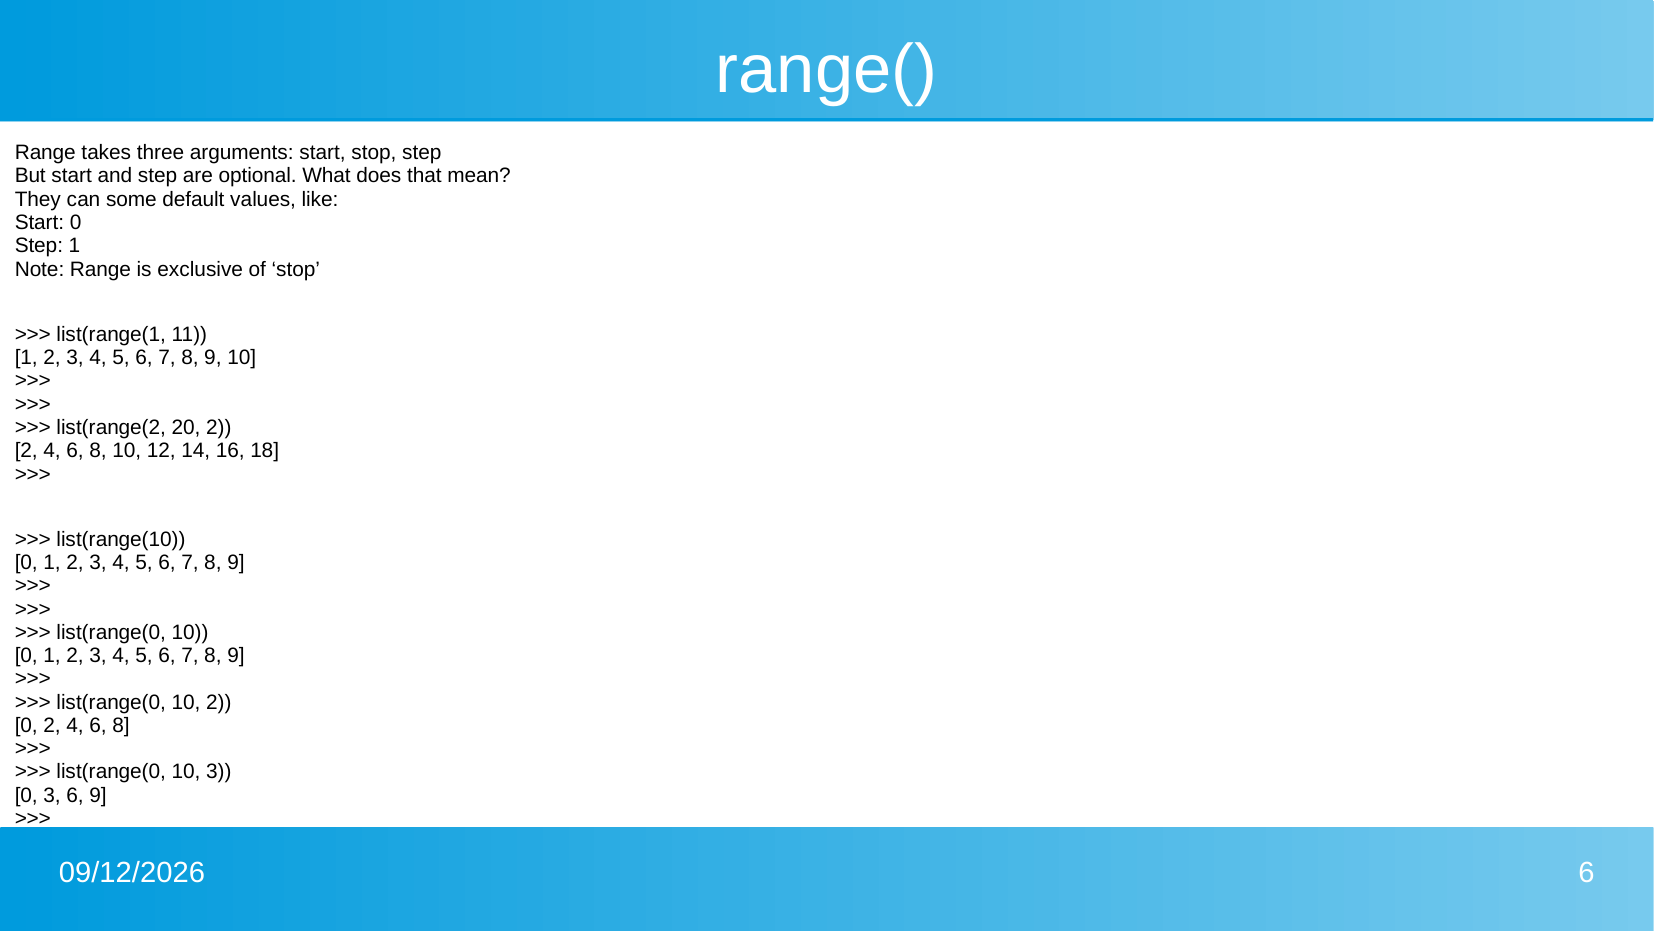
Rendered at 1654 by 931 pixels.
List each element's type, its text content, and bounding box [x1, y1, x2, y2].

text_box Range takes three arguments: start, stop, step But start and step are optional. What does that mean? They can some default values, like: Start: 0 Step: 1 Note: Range is exclusive of ‘stop’ >>> list(range(1, 11)) [1, 2, 3, 4, 5, 6, 7, 8, 9, 10] >>> >>> >>> list(range(2, 20, 2)) [2, 4, 6, 8, 10, 12, 14, 16, 18] >>> >>> list(range(10)) [0, 1, 2, 3, 4, 5, 6, 7, 8, 9] >>> >>> >>> list(range(0, 10)) [0, 1, 2, 3, 4, 5, 6, 7, 8, 9] >>> >>> list(range(0, 10, 2)) [0, 2, 4, 6, 8] >>> >>> list(range(0, 10, 3)) [0, 3, 6, 9] >>> [0, 133, 562, 569]
title range() [59, 29, 1595, 108]
